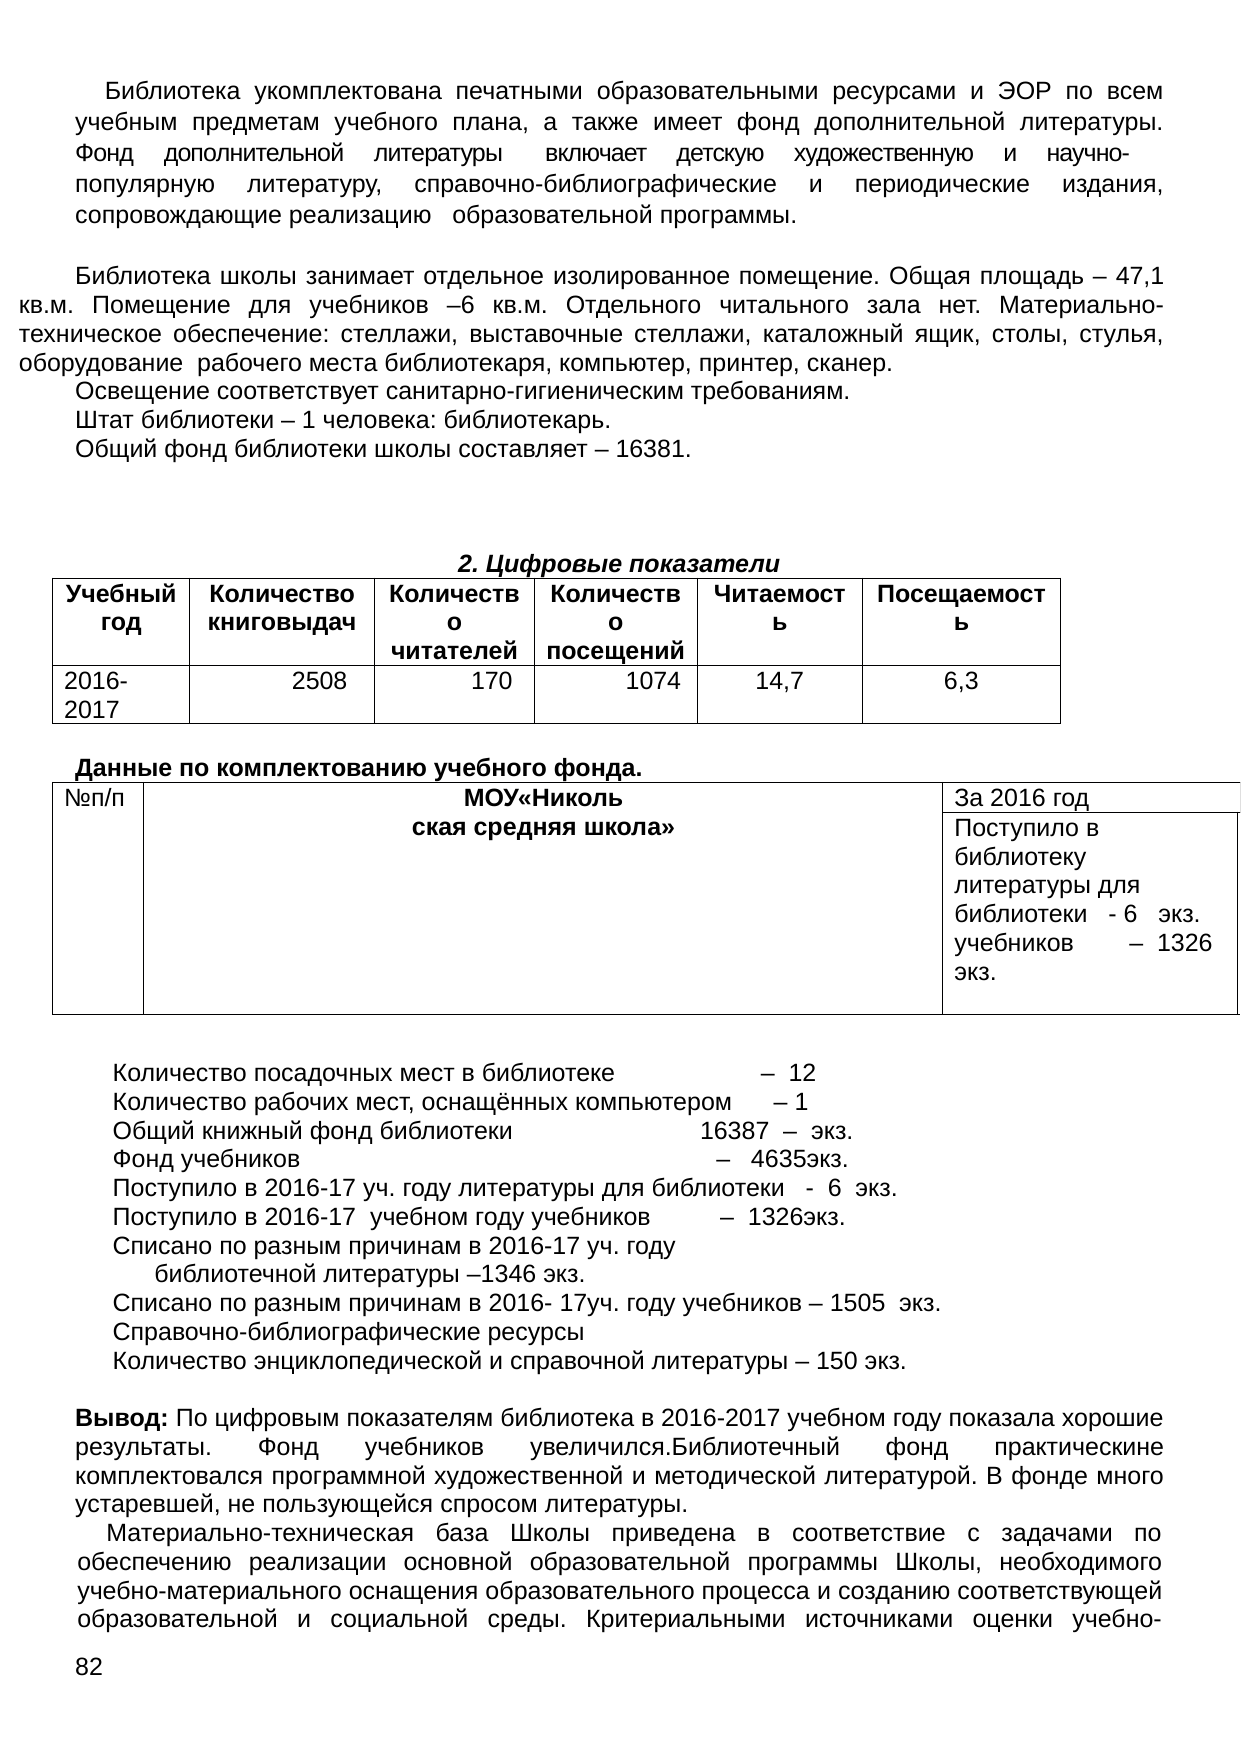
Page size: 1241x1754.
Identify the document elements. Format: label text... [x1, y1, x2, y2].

table_cell 2508 [190, 666, 374, 723]
table_header Количество читателей [375, 579, 534, 665]
text Материально-техническая база Школы приведена в соответствие с задачами по обеспечению реализации основной образовательной программы Школы, необходимого учебно-материального оснащения образовательного процесса и созданию соответствующей образовательной и социальной среды. Критериальными источниками оценки учебно- [77, 1518, 1163, 1633]
table_header Посещаемость [863, 579, 1060, 665]
text Штат библиотеки – 1 человека: библиотекарь. [19, 405, 1165, 434]
text Общий фонд библиотеки школы составляет – 16381. [19, 434, 1165, 462]
table_cell 1074 [535, 666, 697, 723]
text Списано по разным причинам в 2016-17 уч. году [112, 1231, 1165, 1259]
text Поступило в 2016-17 уч. году литературы для библиотеки - 6 экз. [112, 1173, 1165, 1202]
text Количество энциклопедической и справочной литературы – 150 экз. [112, 1346, 1165, 1374]
table_header За 2016 год [943, 783, 1240, 812]
table_cell 2016-2017 [53, 666, 189, 723]
table_header Количество посещений [535, 579, 697, 665]
text 2. Цифровые показатели [19, 549, 1165, 577]
text Справочно-библиографические ресурсы [112, 1317, 1165, 1346]
text библиотечной литературы –1346 экз. [112, 1259, 1165, 1288]
text Количество посадочных мест в библиотеке – 12 [112, 1058, 1165, 1087]
text Данные по комплектованию учебного фонда. [75, 753, 1165, 782]
table_header №п/п [53, 783, 143, 1014]
table_header Учебный год [53, 579, 189, 665]
text Освещение соответствует санитарно-гигиеническим требованиям. [19, 376, 1165, 405]
table_cell 14,7 [698, 666, 862, 723]
table_cell Поступило в библиотеку литературы для библиотеки - 6 экз. учебников – 1326 экз. [943, 813, 1237, 1014]
table_header МОУ«Николь ская средняя школа» [144, 783, 942, 1014]
table_header Читаемость [698, 579, 862, 665]
text популярную литературу, справочно-библиографические и периодические издания, сопровождающие реализацию образовательной программы. [75, 168, 1165, 230]
text Вывод: По цифровым показателям библиотека в 2016-2017 учебном году показала хорошие результаты. Фонд учебников увеличился.Библиотечный фонд практическине комплектовался программной художественной и методической литературой. В фонде много устаревшей, не пользующейся спросом литературы. [75, 1403, 1165, 1518]
table_cell 6,3 [863, 666, 1060, 723]
table_cell 170 [375, 666, 534, 723]
text Поступило в 2016-17 учебном году учебников – 1326экз. [112, 1202, 1165, 1231]
text Библиотека школы занимает отдельное изолированное помещение. Общая площадь – 47,1 кв.м. Помещение для учебников –6 кв.м. Отдельного читального зала нет. Материально-техническое обеспечение: стеллажи, выставочные стеллажи, каталожный ящик, столы, стулья, оборудование рабочего места библиотекаря, компьютер, принтер, сканер. [19, 261, 1165, 376]
text Количество рабочих мест, оснащённых компьютером – 1 [112, 1087, 1165, 1116]
text Фонд учебников – 4635экз. [112, 1144, 1165, 1173]
text Общий книжный фонд библиотеки 16387 – экз. [112, 1116, 1165, 1144]
table_header Количество книговыдач [190, 579, 374, 665]
text Списано по разным причинам в 2016- 17уч. году учебников – 1505 экз. [112, 1288, 1165, 1317]
text Библиотека укомплектована печатными образовательными ресурсами и ЭОР по всем учебным предметам учебного плана, а также имеет фонд дополнительной литературы. Фонд дополнительной литературы включает детскую художественную и научно- [75, 75, 1165, 168]
